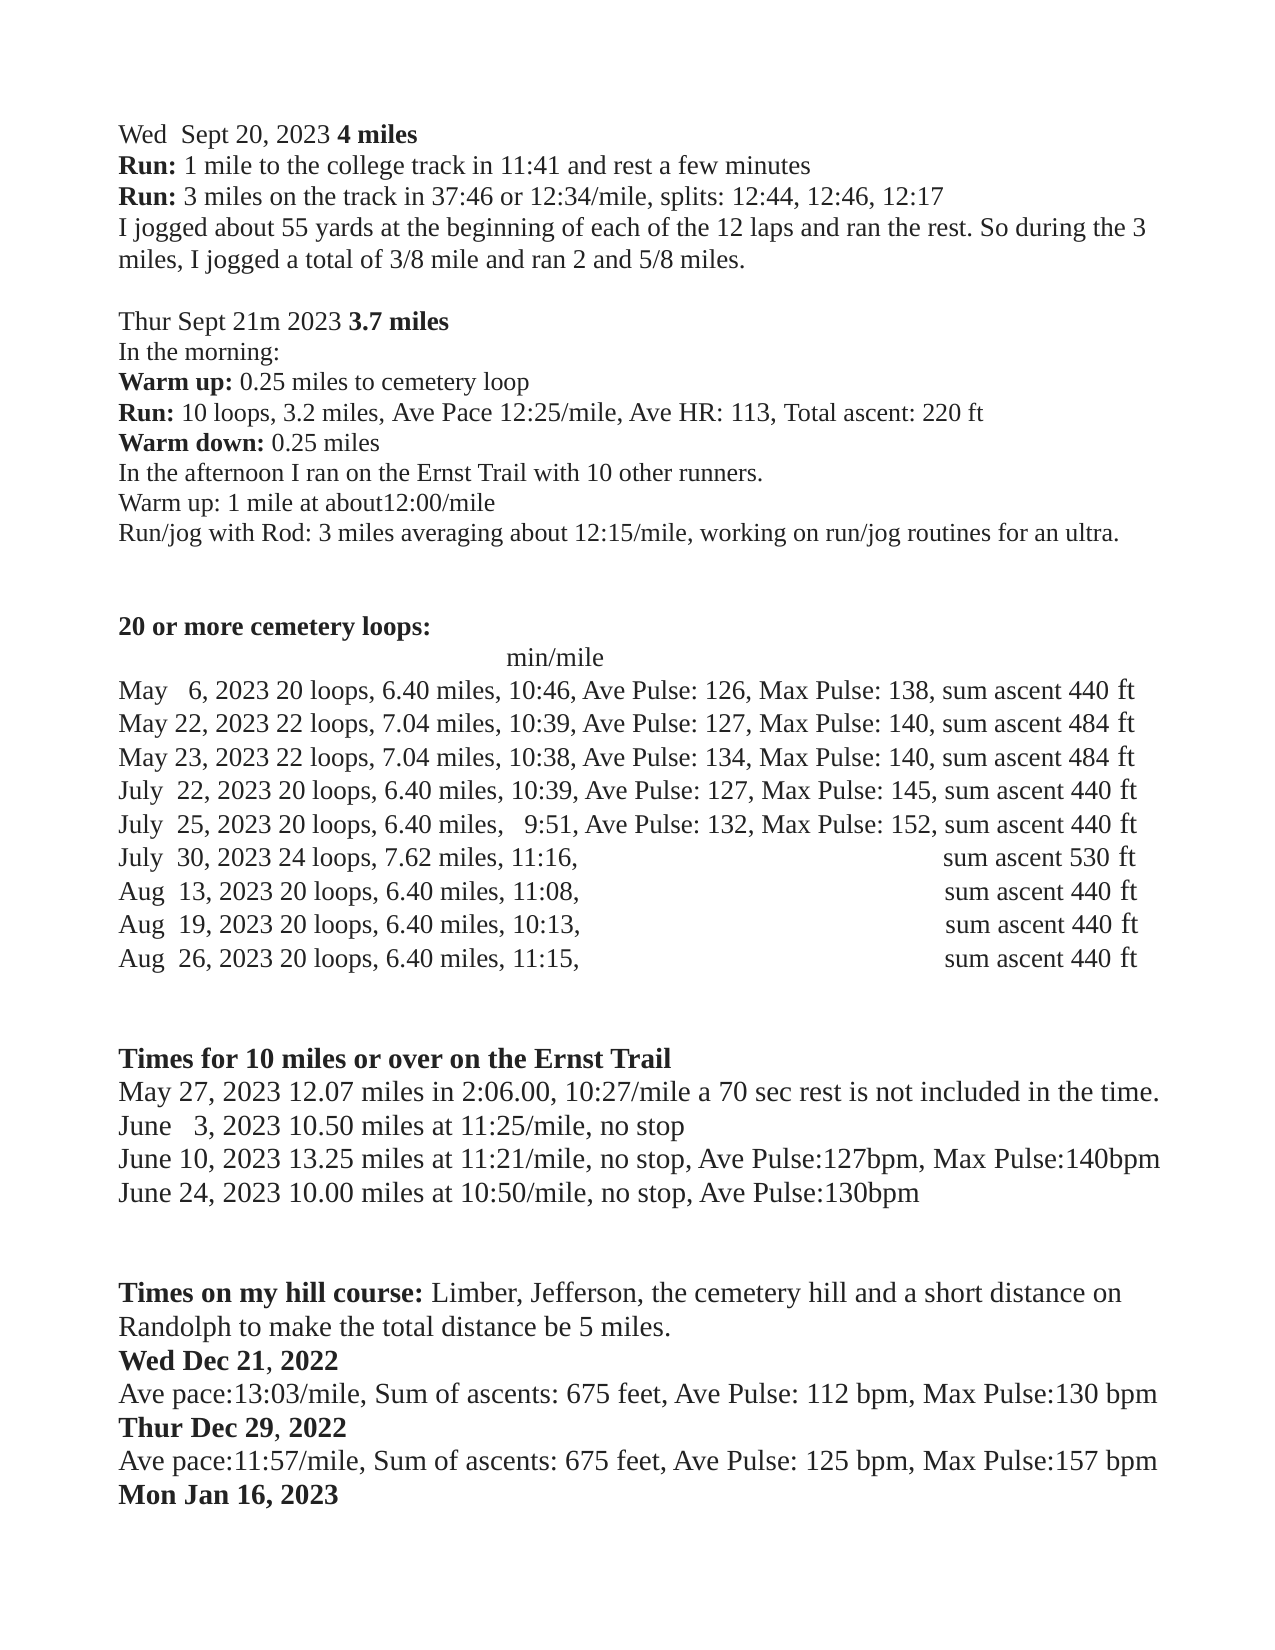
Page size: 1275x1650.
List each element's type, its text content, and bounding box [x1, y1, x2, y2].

text Thur Sept 21m 2023 3.7 miles [118, 305, 1161, 336]
text Wed Sept 20, 2023 4 miles [118, 118, 1161, 149]
text May 27, 2023 12.07 miles in 2:06.00, 10:27/mile a 70 sec rest is not included in the time. [118, 1074, 1161, 1108]
text Ave pace:13:03/mile, Sum of ascents: 675 feet, Ave Pulse: 112 bpm, Max Pulse:130 bpm [118, 1376, 1161, 1410]
text Run: 3 miles on the track in 37:46 or 12:34/mile, splits: 12:44, 12:46, 12:17 [118, 180, 1161, 212]
text Wed Dec 21, 2022 [118, 1343, 1161, 1376]
text Warm down: 0.25 miles [118, 427, 1161, 457]
text June 10, 2023 13.25 miles at 11:21/mile, no stop, Ave Pulse:127bpm, Max Pulse:140bpm [118, 1141, 1161, 1175]
text May 23, 2023 22 loops, 7.04 miles, 10:38, Ave Pulse: 134, Max Pulse: 140, sum ascent 484 ft [118, 739, 1161, 772]
text June 24, 2023 10.00 miles at 10:50/mile, no stop, Ave Pulse:130bpm [118, 1175, 1161, 1208]
text July 25, 2023 20 loops, 6.40 miles, 9:51, Ave Pulse: 132, Max Pulse: 152, sum ascent 440 ft [118, 806, 1161, 839]
text Run: 1 mile to the college track in 11:41 and rest a few minutes [118, 149, 1161, 180]
text Thur Dec 29, 2022 [118, 1410, 1161, 1443]
text In the afternoon I ran on the Ernst Trail with 10 other runners. [118, 457, 1161, 487]
text Times for 10 miles or over on the Ernst Trail [118, 1041, 1161, 1074]
text Run/jog with Rod: 3 miles averaging about 12:15/mile, working on run/jog routines for an ultra. [118, 517, 1161, 547]
text Ave pace:11:57/mile, Sum of ascents: 675 feet, Ave Pulse: 125 bpm, Max Pulse:157 bpm [118, 1443, 1161, 1477]
text Aug 13, 2023 20 loops, 6.40 miles, 11:08, sum ascent 440 ft [118, 873, 1161, 907]
text July 30, 2023 24 loops, 7.62 miles, 11:16, sum ascent 530 ft [118, 839, 1161, 873]
text May 22, 2023 22 loops, 7.04 miles, 10:39, Ave Pulse: 127, Max Pulse: 140, sum ascent 484 ft [118, 705, 1161, 739]
text July 22, 2023 20 loops, 6.40 miles, 10:39, Ave Pulse: 127, Max Pulse: 145, sum ascent 440 ft [118, 772, 1161, 806]
text In the morning: [118, 336, 1161, 366]
text May 6, 2023 20 loops, 6.40 miles, 10:46, Ave Pulse: 126, Max Pulse: 138, sum ascent 440 ft [118, 672, 1161, 705]
text Warm up: 1 mile at about12:00/mile [118, 487, 1161, 517]
text Times on my hill course: Limber, Jefferson, the cemetery hill and a short distance on Randolph to make the total distance be 5 miles. [118, 1276, 1161, 1343]
text Mon Jan 16, 2023 [118, 1477, 1161, 1510]
text Warm up: 0.25 miles to cemetery loop [118, 366, 1161, 396]
text I jogged about 55 yards at the beginning of each of the 12 laps and ran the rest. So during the 3 miles, I jogged a total of 3/8 mile and ran 2 and 5/8 miles. [118, 212, 1161, 274]
text min/mile [118, 641, 1161, 672]
text Run: 10 loops, 3.2 miles, Ave Pace 12:25/mile, Ave HR: 113, Total ascent: 220 ft [118, 396, 1161, 427]
text Aug 19, 2023 20 loops, 6.40 miles, 10:13, sum ascent 440 ft [118, 907, 1161, 940]
text Aug 26, 2023 20 loops, 6.40 miles, 11:15, sum ascent 440 ft [118, 940, 1161, 974]
text 20 or more cemetery loops: [118, 609, 1161, 641]
text June 3, 2023 10.50 miles at 11:25/mile, no stop [118, 1108, 1161, 1141]
